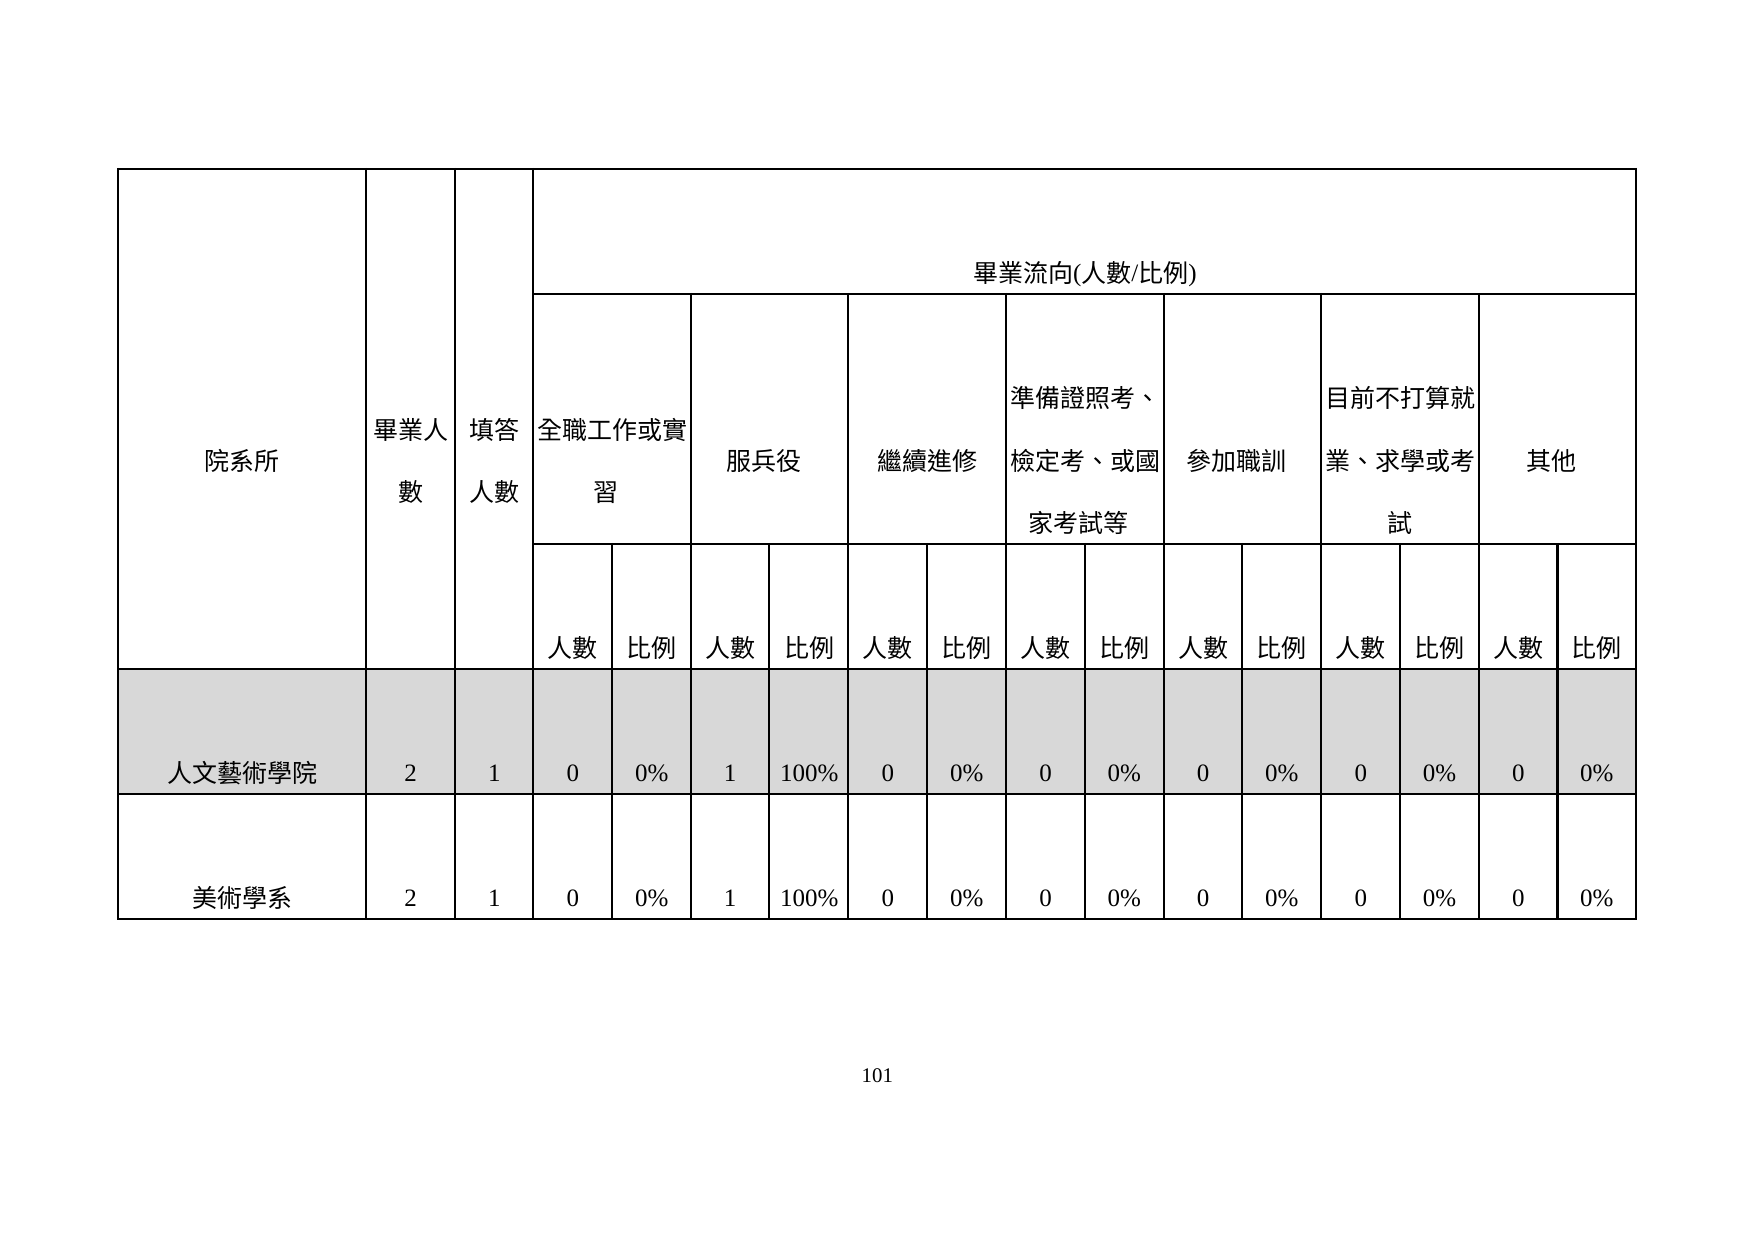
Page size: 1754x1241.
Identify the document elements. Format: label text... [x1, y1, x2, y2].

table_cell 美術學系 [119, 795, 365, 918]
table_cell 全職工作或實習 [534, 295, 690, 543]
table_cell 0% [1243, 795, 1320, 918]
table_cell 人數 [1007, 545, 1084, 668]
table_header 畢業流向(人數/比例) [534, 170, 1635, 293]
table_cell 其他 [1480, 295, 1635, 543]
table_cell 1 [692, 670, 768, 793]
table_cell 0% [1401, 670, 1478, 793]
table_cell 人數 [1480, 545, 1556, 668]
table_cell 100% [770, 670, 847, 793]
table_cell 0 [1322, 795, 1399, 918]
table_cell 人文藝術學院 [119, 670, 365, 793]
table_cell 參加職訓 [1165, 295, 1320, 543]
table_cell 0 [1165, 670, 1241, 793]
table_cell 0% [928, 670, 1005, 793]
table_header 填答人數 [456, 170, 532, 668]
table_cell 0% [1243, 670, 1320, 793]
table_cell 0 [1322, 670, 1399, 793]
table_cell 0 [534, 670, 611, 793]
table_cell 0 [1165, 795, 1241, 918]
table_cell 1 [456, 795, 532, 918]
table_cell 人數 [1165, 545, 1241, 668]
table_cell 比例 [1086, 545, 1163, 668]
table_cell 人數 [849, 545, 926, 668]
table_cell 繼續進修 [849, 295, 1005, 543]
table_cell 100% [770, 795, 847, 918]
table_cell 比例 [1559, 545, 1635, 668]
table_cell 比例 [770, 545, 847, 668]
table_cell 0% [1559, 795, 1635, 918]
table_cell 0 [849, 795, 926, 918]
table_cell 0% [613, 795, 690, 918]
table_cell 人數 [1322, 545, 1399, 668]
table_cell 0 [1480, 670, 1556, 793]
table_cell 比例 [613, 545, 690, 668]
table_cell 0% [1401, 795, 1478, 918]
table_cell 2 [367, 670, 454, 793]
table_cell 2 [367, 795, 454, 918]
table_cell 0 [1007, 795, 1084, 918]
table_cell 0 [1007, 670, 1084, 793]
table_cell 0% [613, 670, 690, 793]
table_cell 1 [692, 795, 768, 918]
table_cell 準備證照考、檢定考、或國家考試等 [1007, 295, 1163, 543]
table_cell 0 [849, 670, 926, 793]
table_cell 0% [1086, 795, 1163, 918]
table_header 畢業人數 [367, 170, 454, 668]
table_cell 0% [928, 795, 1005, 918]
table_cell 0 [534, 795, 611, 918]
table_cell 服兵役 [692, 295, 847, 543]
table_cell 比例 [928, 545, 1005, 668]
table_cell 目前不打算就業、求學或考試 [1322, 295, 1478, 543]
table_cell 1 [456, 670, 532, 793]
table_cell 0% [1559, 670, 1635, 793]
table_cell 0 [1480, 795, 1556, 918]
table_cell 人數 [534, 545, 611, 668]
table_cell 比例 [1243, 545, 1320, 668]
table_cell 人數 [692, 545, 768, 668]
table_cell 0% [1086, 670, 1163, 793]
table_header 院系所 [119, 170, 365, 668]
table_cell 比例 [1401, 545, 1478, 668]
